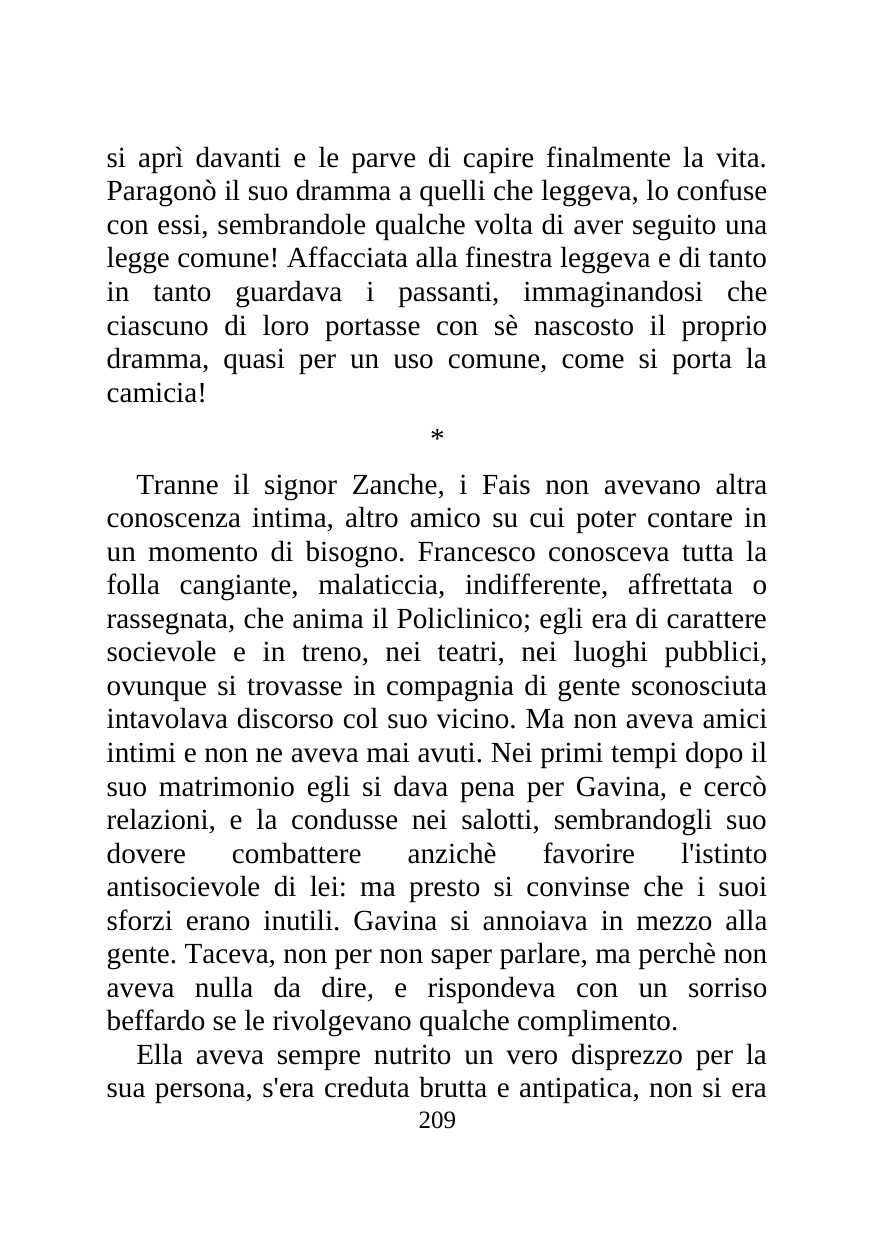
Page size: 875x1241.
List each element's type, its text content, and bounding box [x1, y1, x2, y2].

text Ella aveva sempre nutrito un vero disprezzo per la sua persona, s'era creduta brutta e antipatica, non si era [106, 1037, 768, 1104]
text si aprì davanti e le parve di capire finalmente la vita. Paragonò il suo dramma a quelli che leggeva, lo confuse con essi, sembrandole qualche volta di aver seguito una legge comune! Affacciata alla finestra leggeva e di tanto in tanto guardava i passanti, immaginandosi che ciascuno di loro portasse con sè nascosto il proprio dramma, quasi per un uso comune, come si porta la camicia! [106, 140, 768, 408]
text * [106, 421, 768, 454]
text Tranne il signor Zanche, i Fais non avevano altra conoscenza intima, altro amico su cui poter contare in un momento di bisogno. Francesco conosceva tutta la folla cangiante, malaticcia, indifferente, affrettata o rassegnata, che anima il Policlinico; egli era di carattere socievole e in treno, nei teatri, nei luoghi pubblici, ovunque si trovasse in compagnia di gente sconosciuta intavolava discorso col suo vicino. Ma non aveva amici intimi e non ne aveva mai avuti. Nei primi tempi dopo il suo matrimonio egli si dava pena per Gavina, e cercò relazioni, e la condusse nei salotti, sembrandogli suo dovere combattere anzichè favorire l'istinto antisocievole di lei: ma presto si convinse che i suoi sforzi erano inutili. Gavina si annoiava in mezzo alla gente. Taceva, non per non saper parlare, ma perchè non aveva nulla da dire, e rispondeva con un sorriso beffardo se le rivolgevano qualche complimento. [106, 467, 768, 1037]
